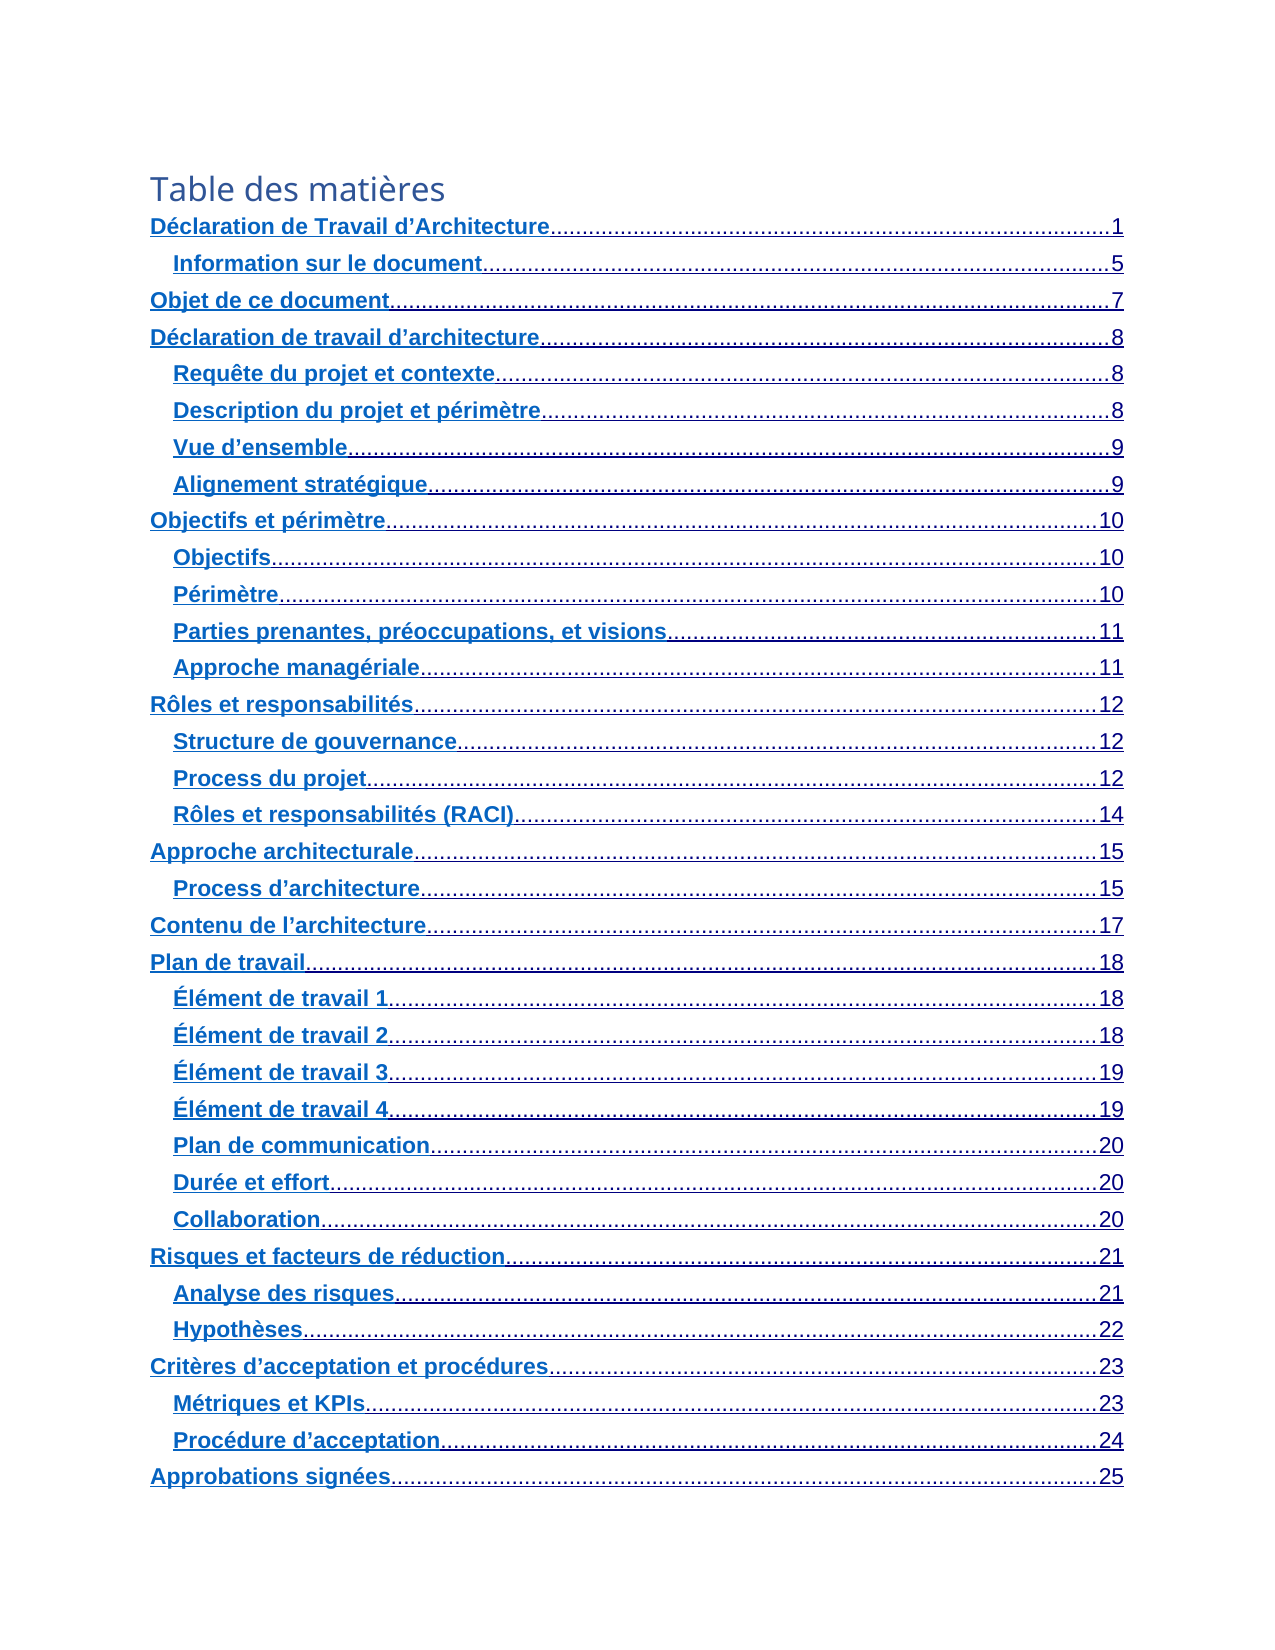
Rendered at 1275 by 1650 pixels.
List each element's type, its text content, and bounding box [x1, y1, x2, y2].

text Élément de travail 4 19 [173, 1096, 1125, 1122]
text Process d’architecture 15 [173, 875, 1125, 901]
text Durée et effort 20 [173, 1169, 1125, 1196]
text Description du projet et périmètre 8 [173, 397, 1125, 423]
text Risques et facteurs de réduction 21 [150, 1243, 1125, 1269]
text Alignement stratégique 9 [173, 471, 1125, 497]
text Élément de travail 1 18 [173, 985, 1125, 1012]
text Table des matières [150, 166, 1125, 211]
text Élément de travail 2 18 [173, 1022, 1125, 1048]
text Déclaration de Travail d’Architecture 1 [150, 213, 1125, 239]
text Élément de travail 3 19 [173, 1059, 1125, 1085]
text Critères d’acceptation et procédures 23 [150, 1353, 1125, 1379]
text Périmètre 10 [173, 581, 1125, 607]
text Requête du projet et contexte 8 [173, 360, 1125, 387]
text Rôles et responsabilités 12 [150, 691, 1125, 717]
text Approbations signées 25 [150, 1463, 1125, 1490]
text Hypothèses 22 [173, 1316, 1125, 1343]
text Approche architecturale 15 [150, 838, 1125, 864]
text Process du projet 12 [173, 765, 1125, 791]
text Collaboration 20 [173, 1206, 1125, 1232]
text Objectifs et périmètre 10 [150, 507, 1125, 534]
text Analyse des risques 21 [173, 1279, 1125, 1306]
text Procédure d’acceptation 24 [173, 1427, 1125, 1453]
text Information sur le document 5 [173, 250, 1125, 276]
text Rôles et responsabilités (RACI) 14 [173, 801, 1125, 828]
text Déclaration de travail d’architecture 8 [150, 323, 1125, 350]
text Plan de travail 18 [150, 948, 1125, 975]
text Métriques et KPIs 23 [173, 1390, 1125, 1416]
text Contenu de l’architecture 17 [150, 912, 1125, 938]
text Objectifs 10 [173, 544, 1125, 570]
text Structure de gouvernance 12 [173, 728, 1125, 754]
text Vue d’ensemble 9 [173, 434, 1125, 460]
text Parties prenantes, préoccupations, et visions 11 [173, 618, 1125, 644]
text Objet de ce document 7 [150, 287, 1125, 313]
text Approche managériale 11 [173, 654, 1125, 681]
text Plan de communication 20 [173, 1132, 1125, 1159]
